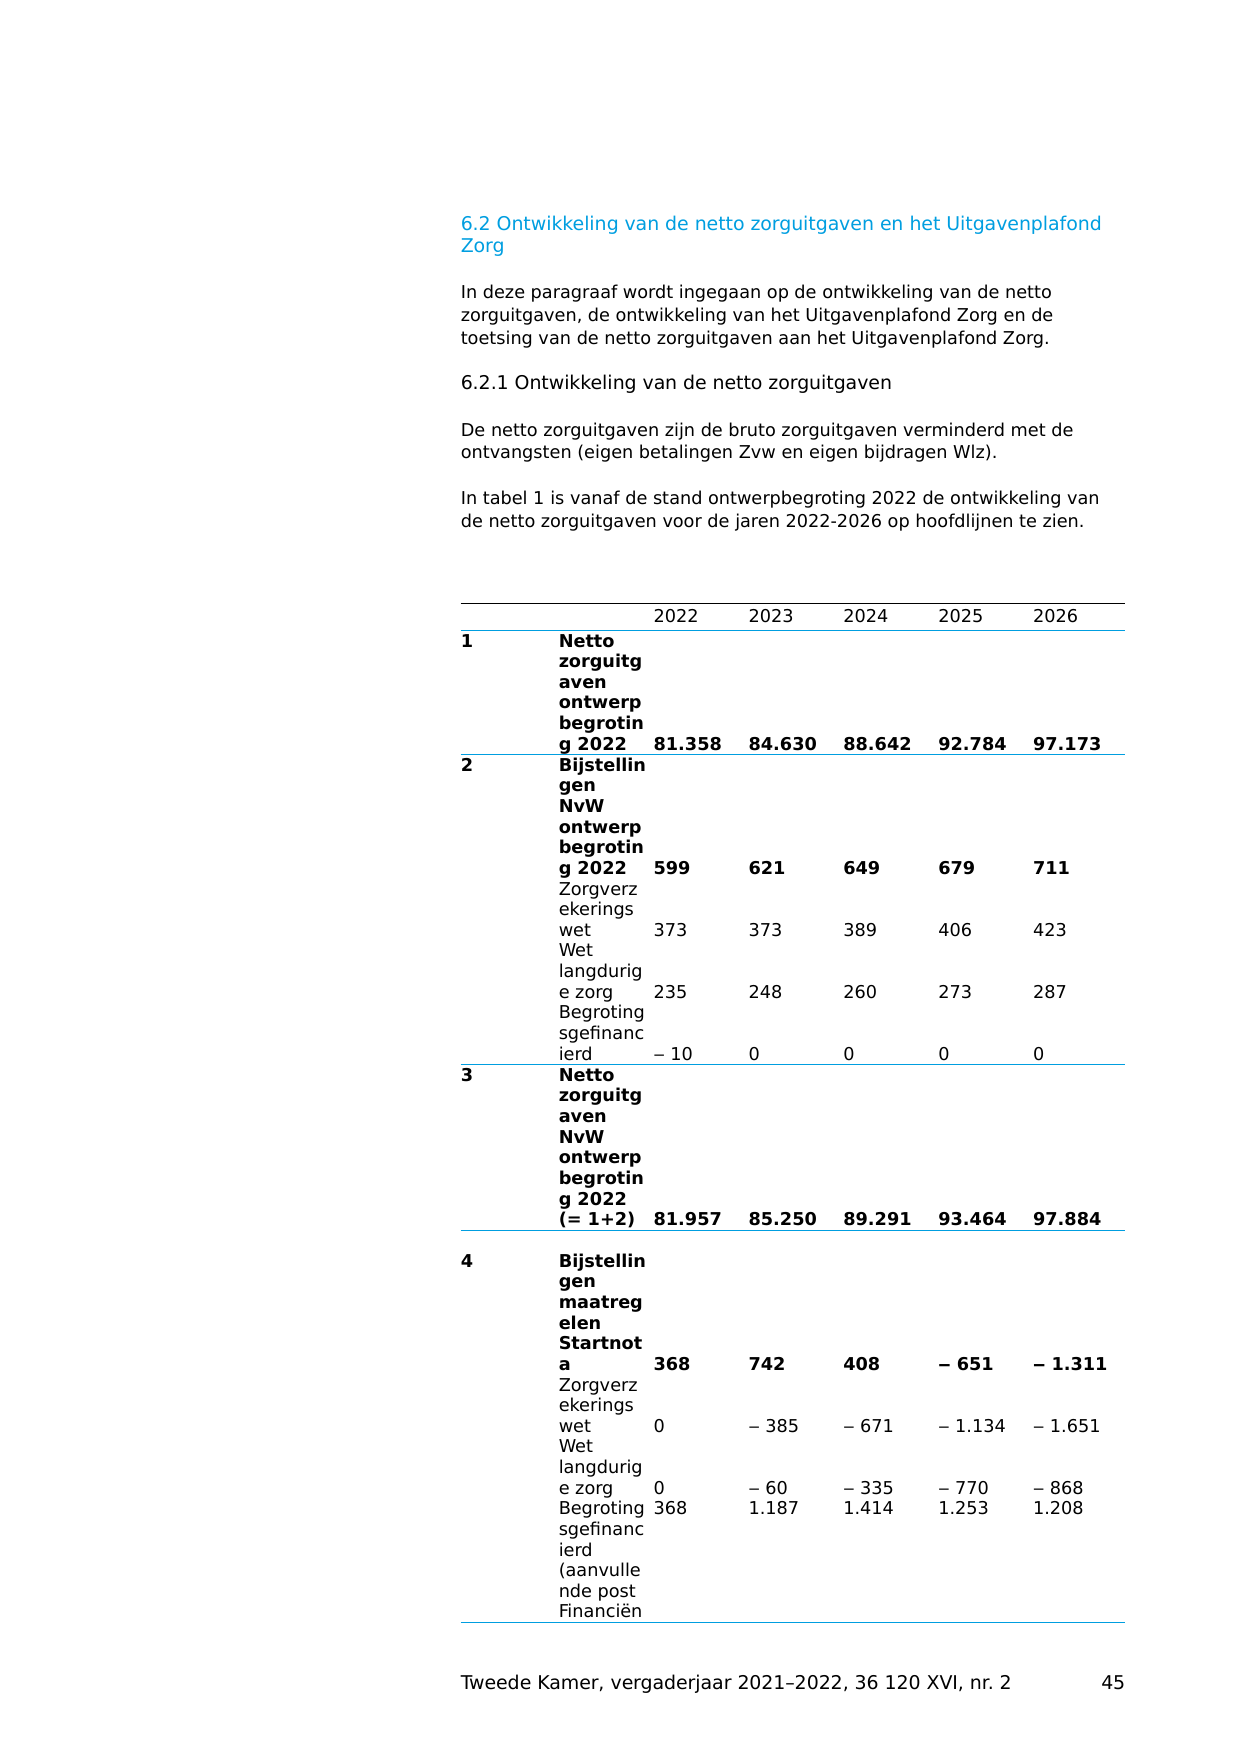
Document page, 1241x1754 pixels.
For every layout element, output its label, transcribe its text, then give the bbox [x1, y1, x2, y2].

table_cell 649 [840, 755, 935, 878]
table_cell Netto zorguitgaven ontwerpbegroting 2022 [556, 631, 650, 754]
title 6.2 Ontwikkeling van de netto zorguitgaven en het Uitgavenplafond Zorg [461, 213, 1125, 257]
table_cell 1.187 [745, 1498, 840, 1622]
table_cell 2023 [745, 604, 840, 630]
table_cell 1 [461, 631, 556, 754]
table_cell 97.884 [1030, 1065, 1125, 1230]
table_cell 1.208 [1030, 1498, 1125, 1622]
table_cell 84.630 [745, 631, 840, 754]
table_cell [461, 1498, 556, 1622]
table_cell ‒ 10 [650, 1002, 745, 1064]
table_cell ‒ 651 [935, 1251, 1030, 1374]
table_cell [461, 1436, 556, 1498]
table_cell 248 [745, 940, 840, 1002]
table_cell [1030, 1231, 1125, 1251]
table_cell 97.173 [1030, 631, 1125, 754]
table_cell 2022 [650, 604, 745, 630]
table_cell ‒ 1.134 [935, 1375, 1030, 1436]
table_cell 0 [745, 1002, 840, 1064]
table_cell ‒ 385 [745, 1375, 840, 1436]
table_cell ‒ 1.311 [1030, 1251, 1125, 1374]
table_cell [461, 1231, 556, 1251]
table_cell 368 [650, 1498, 745, 1622]
table_cell 0 [650, 1375, 745, 1436]
table_cell 287 [1030, 940, 1125, 1002]
table_cell ‒ 1.651 [1030, 1375, 1125, 1436]
table_cell 81.358 [650, 631, 745, 754]
table_cell Zorgverzekeringswet [556, 1375, 650, 1436]
table_cell 273 [935, 940, 1030, 1002]
table_cell ‒ 770 [935, 1436, 1030, 1498]
table_cell [461, 604, 556, 630]
table_cell [556, 604, 650, 630]
table_header Tabel 1 Ontwikkeling van de netto zorguitgaven 2022-2026 (bedragen x € 1 miljoen)1 [461, 555, 1125, 603]
table_cell 85.250 [745, 1065, 840, 1230]
table_cell ‒ 335 [840, 1436, 935, 1498]
table_cell 1.414 [840, 1498, 935, 1622]
table_cell [650, 1231, 745, 1251]
table_cell 389 [840, 879, 935, 940]
table_cell 0 [840, 1002, 935, 1064]
table_cell Begrotingsgefinancierd (aanvullende post Financiën [556, 1498, 650, 1622]
table_cell [461, 1002, 556, 1064]
table_cell [461, 940, 556, 1002]
table_cell 742 [745, 1251, 840, 1374]
table_cell Zorgverzekeringswet [556, 879, 650, 940]
table_cell 599 [650, 755, 745, 878]
table_cell Bijstellingen NvW ontwerpbegroting 2022 [556, 755, 650, 878]
table_cell Bijstellingen maatregelen Startnota [556, 1251, 650, 1374]
table_cell 408 [840, 1251, 935, 1374]
text De netto zorguitgaven zijn de bruto zorguitgaven verminderd met de ontvangsten (eigen betalingen Zvw en eigen bijdragen Wlz). [461, 418, 1125, 463]
table_cell 93.464 [935, 1065, 1030, 1230]
table_cell 4 [461, 1251, 556, 1374]
table_cell 1.253 [935, 1498, 1030, 1622]
table_cell ‒ 868 [1030, 1436, 1125, 1498]
table_cell 81.957 [650, 1065, 745, 1230]
table_cell 0 [650, 1436, 745, 1498]
table_cell 2024 [840, 604, 935, 630]
table_cell 711 [1030, 755, 1125, 878]
text In deze paragraaf wordt ingegaan op de ontwikkeling van de netto zorguitgaven, de ontwikkeling van het Uitgavenplafond Zorg en de toetsing van de netto zorguitgaven aan het Uitgavenplafond Zorg. [461, 280, 1125, 349]
text In tabel 1 is vanaf de stand ontwerpbegroting 2022 de ontwikkeling van de netto zorguitgaven voor de jaren 2022-2026 op hoofdlijnen te zien. [461, 486, 1125, 532]
table_cell 373 [745, 879, 840, 940]
table_cell 89.291 [840, 1065, 935, 1230]
table_cell [556, 1231, 650, 1251]
table_cell 88.642 [840, 631, 935, 754]
table_cell 368 [650, 1251, 745, 1374]
table_cell 373 [650, 879, 745, 940]
table_cell 92.784 [935, 631, 1030, 754]
table_cell 260 [840, 940, 935, 1002]
table_cell 2026 [1030, 604, 1125, 630]
table_cell Netto zorguitgaven NvW ontwerpbegroting 2022 (= 1+2) [556, 1065, 650, 1230]
table_cell 0 [1030, 1002, 1125, 1064]
table_cell 406 [935, 879, 1030, 940]
table_cell Wet langdurige zorg [556, 940, 650, 1002]
table_cell 423 [1030, 879, 1125, 940]
table_cell [461, 1375, 556, 1436]
table_cell 0 [935, 1002, 1030, 1064]
table_cell ‒ 671 [840, 1375, 935, 1436]
table_cell 2 [461, 755, 556, 878]
table_cell 235 [650, 940, 745, 1002]
table_cell [461, 879, 556, 940]
table_cell [840, 1231, 935, 1251]
table_cell 2025 [935, 604, 1030, 630]
table_cell 621 [745, 755, 840, 878]
table_cell [935, 1231, 1030, 1251]
table_cell Begrotingsgefinancierd [556, 1002, 650, 1064]
table_cell 679 [935, 755, 1030, 878]
table_cell ‒ 60 [745, 1436, 840, 1498]
table_cell 3 [461, 1065, 556, 1230]
table_cell Wet langdurige zorg [556, 1436, 650, 1498]
title 6.2.1 Ontwikkeling van de netto zorguitgaven [461, 372, 1125, 394]
table_cell [745, 1231, 840, 1251]
